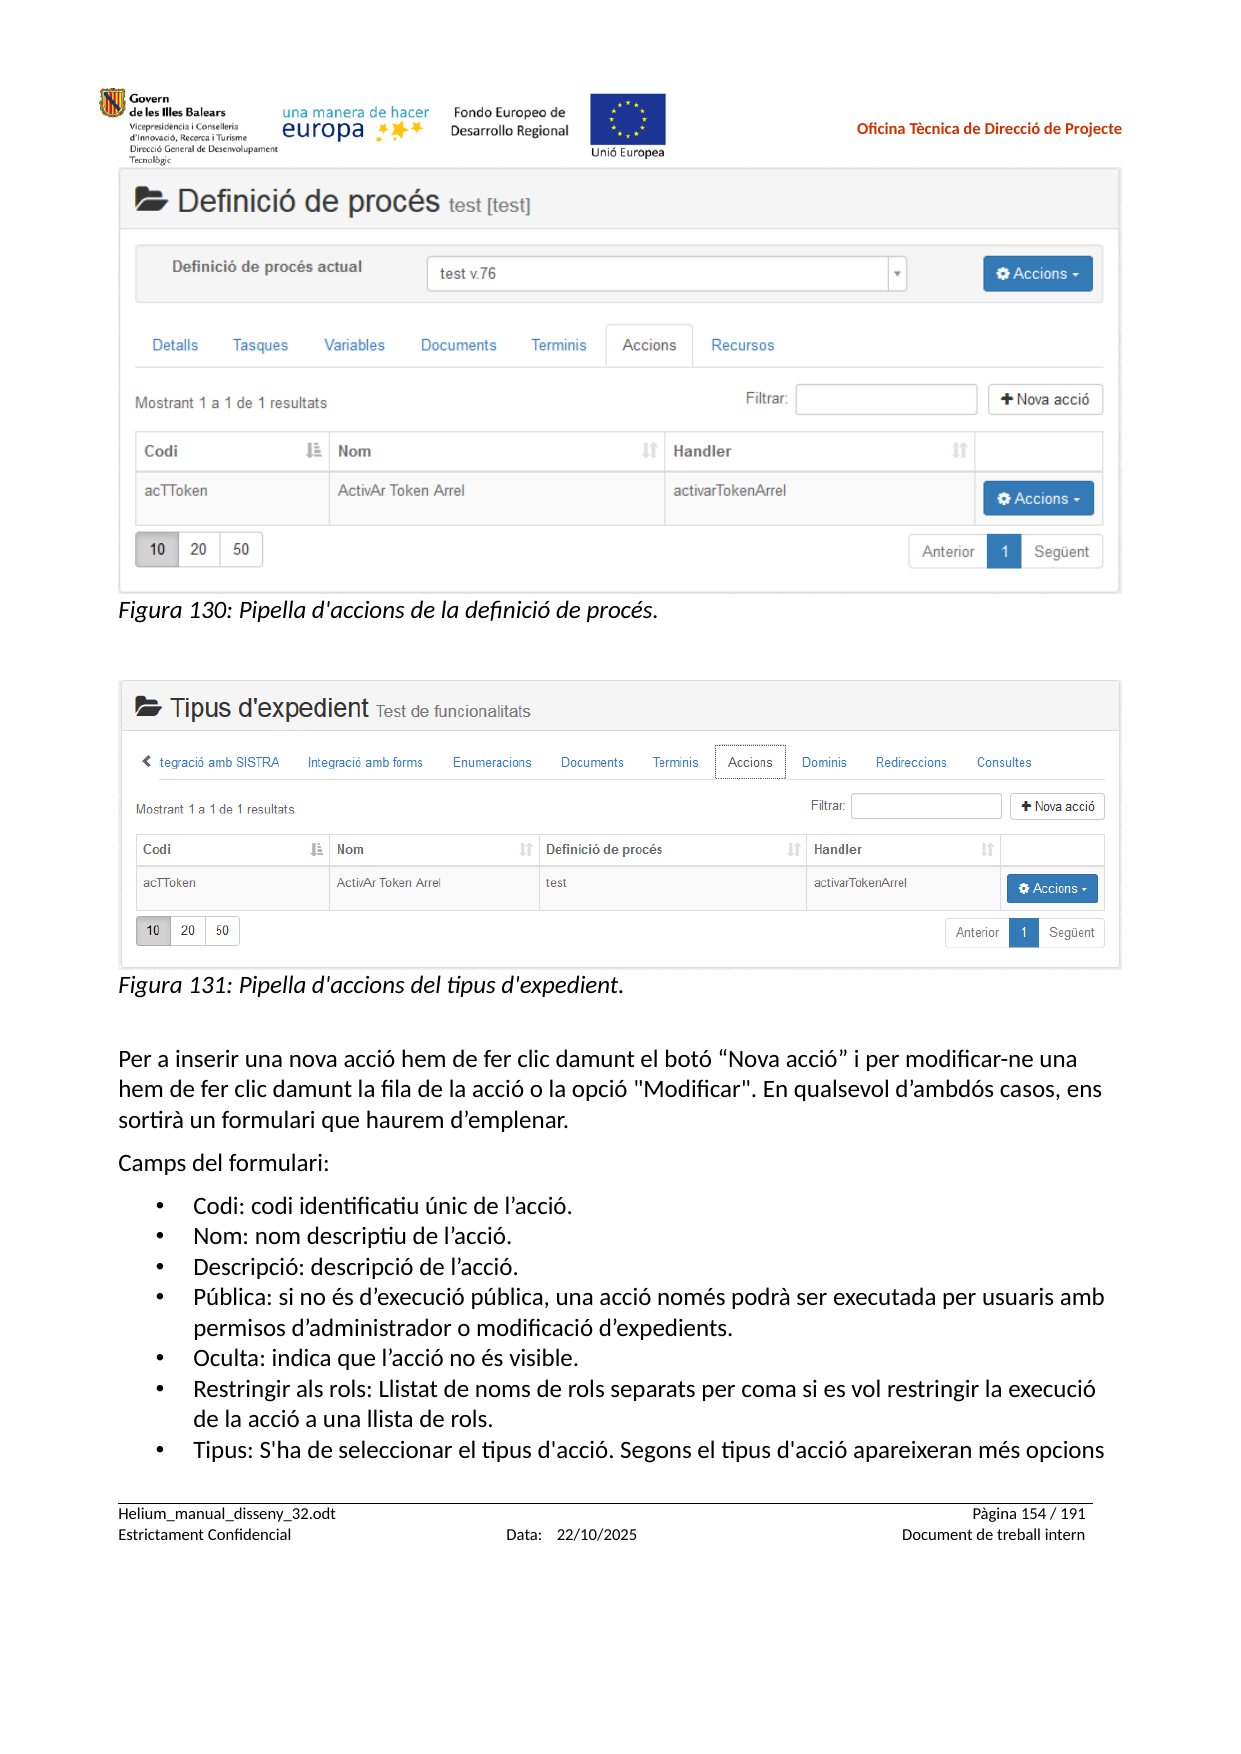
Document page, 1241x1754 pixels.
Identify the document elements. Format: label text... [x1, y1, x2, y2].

list Codi: codi identificatiu únic de l’acció. [156, 1190, 1122, 1220]
list Oculta: indica que l’acció no és visible. [156, 1342, 1122, 1373]
text Per a inserir una nova acció hem de fer clic damunt el botó “Nova acció” i per modificar-ne una hem de fer clic damunt la fila de la acció o la opció "Modificar". En qualsevol d’ambdós casos, ens sortirà un formulari que haurem d’emplenar. [118, 1043, 1122, 1134]
text Figura 130: Pipella d'accions de la definició de procés. [118, 594, 1122, 624]
text Figura 131: Pipella d'accions del tipus d'expedient. [118, 970, 1122, 1000]
list Descripció: descripció de l’acció. [156, 1251, 1122, 1281]
list Pública: si no és d’execució pública, una acció només podrà ser executada per usuaris amb permisos d’administrador o modificació d’expedients. [156, 1281, 1122, 1342]
list Tipus: S'ha de seleccionar el tipus d'acció. Segons el tipus d'acció apareixeran més opcions [156, 1434, 1122, 1464]
list Nom: nom descriptiu de l’acció. [156, 1220, 1122, 1251]
picture [118, 167, 1123, 594]
picture [99, 87, 668, 166]
list Restringir als rols: Llistat de noms de rols separats per coma si es vol restringir la execució de la acció a una llista de rols. [156, 1373, 1122, 1434]
picture [118, 680, 1123, 970]
text Camps del formulari: [118, 1147, 1122, 1177]
